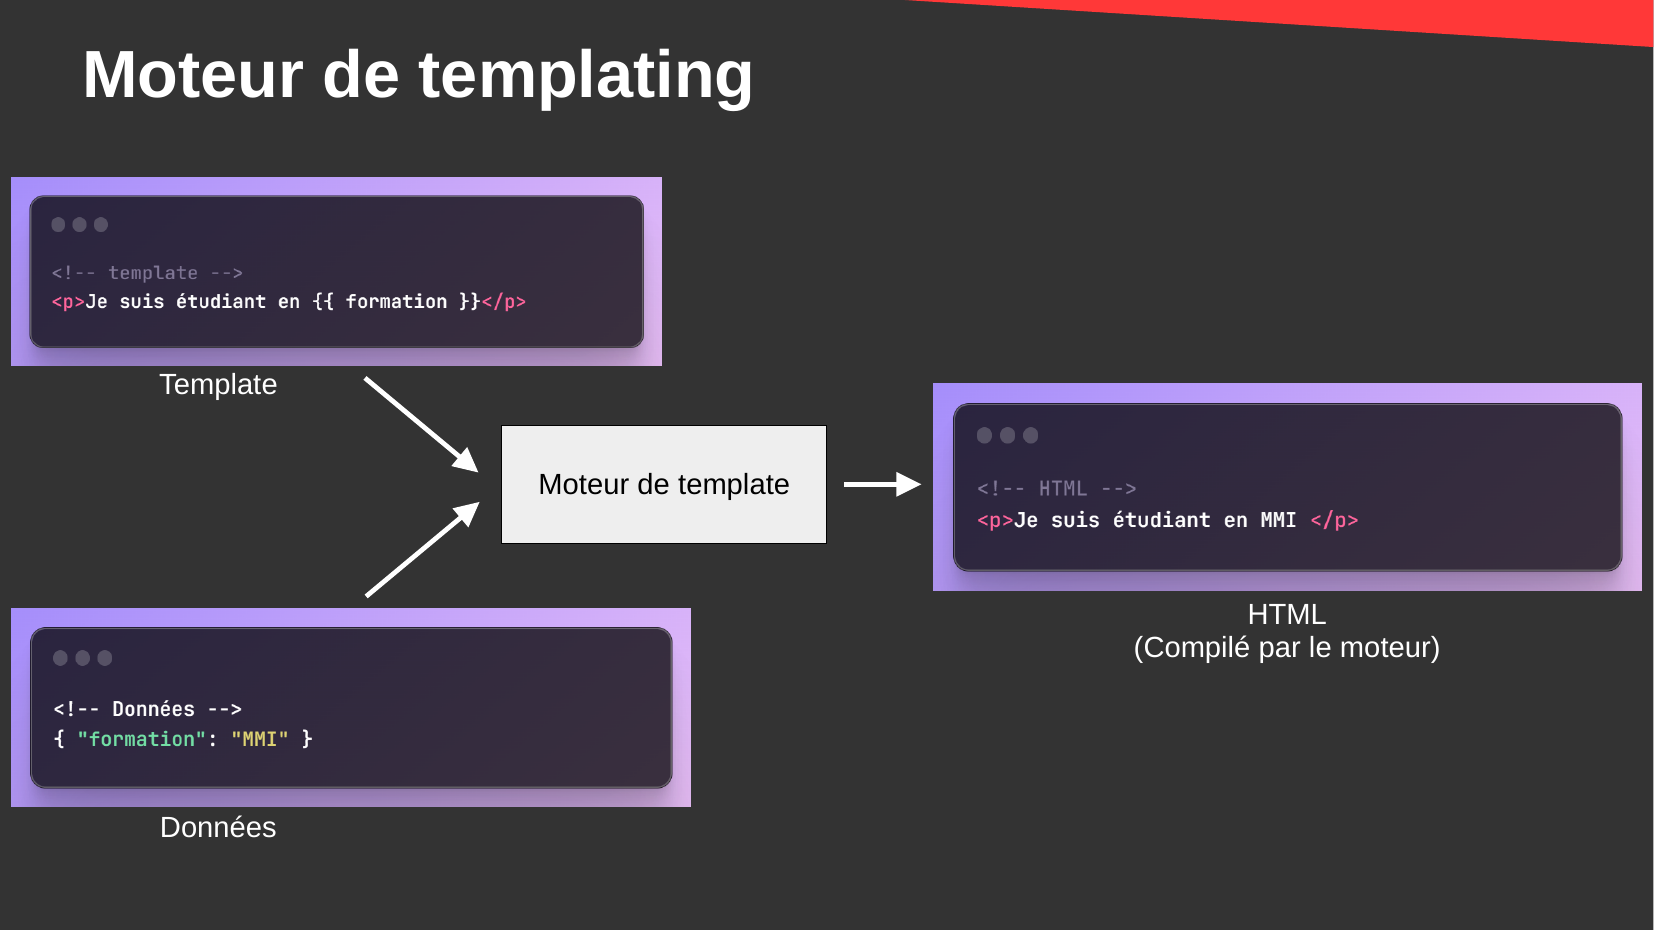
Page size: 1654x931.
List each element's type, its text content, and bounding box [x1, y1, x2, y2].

picture [11, 177, 662, 366]
text_box Template [11, 360, 426, 418]
picture [11, 608, 691, 807]
title Moteur de templating [82, 37, 1571, 114]
text_box [904, 0, 1654, 48]
text_box Données [11, 807, 426, 860]
text_box Moteur de template [501, 425, 827, 544]
text_box HTML (Compilé par le moteur) [1080, 590, 1495, 671]
picture [933, 383, 1642, 591]
